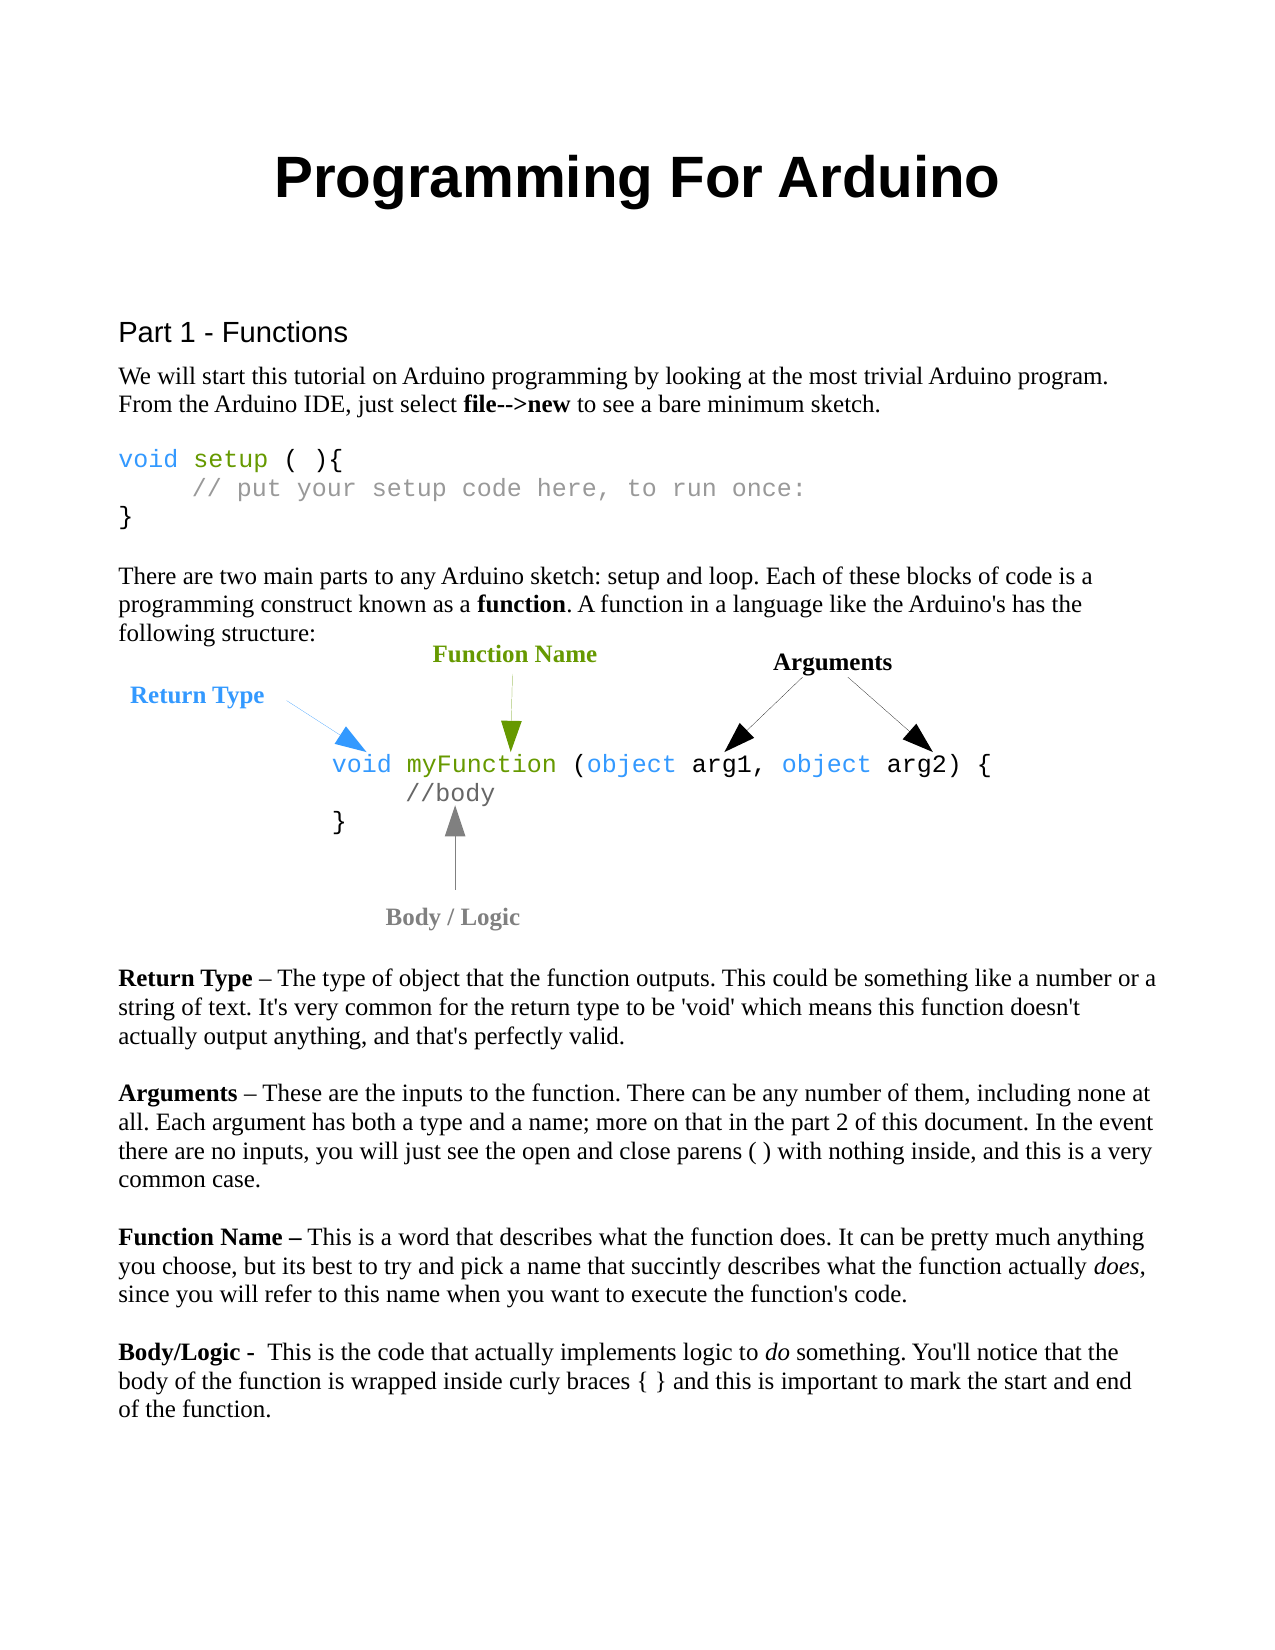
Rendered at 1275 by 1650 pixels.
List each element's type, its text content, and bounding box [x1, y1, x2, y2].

text We will start this tutorial on Arduino programming by looking at the most trivial Arduino program. From the Arduino IDE, just select file-->new to see a bare minimum sketch. [118, 361, 1157, 418]
text void setup ( ){ [118, 447, 1157, 475]
title Programming For Arduino [118, 143, 1157, 277]
text // put your setup code here, to run once: [118, 475, 1157, 504]
text Arguments – These are the inputs to the function. There can be any number of them, including none at all. Each argument has both a type and a name; more on that in the part 2 of this document. In the event there are no inputs, you will just see the open and close parens ( ) with nothing inside, and this is a very common case. Function Name – This is a word that describes what the function does. It can be pretty much anything you choose, but its best to try and pick a name that succintly describes what the function actually does, since you will refer to this name when you want to execute the function's code. Body/Logic - This is the code that actually implements logic to do something. You'll notice that the body of the function is wrapped inside curly braces { } and this is important to mark the start and end of the function. [118, 1078, 1157, 1423]
text There are two main parts to any Arduino sketch: setup and loop. Each of these blocks of code is a programming construct known as a function. A function in a language like the Arduino's has the following structure: [118, 561, 1157, 647]
subtitle Part 1 - Functions [118, 315, 1157, 348]
text Return Type – The type of object that the function outputs. This could be something like a number or a string of text. It's very common for the return type to be 'void' which means this function doesn't actually output anything, and that's perfectly valid. [118, 963, 1157, 1049]
text } [118, 504, 1157, 532]
